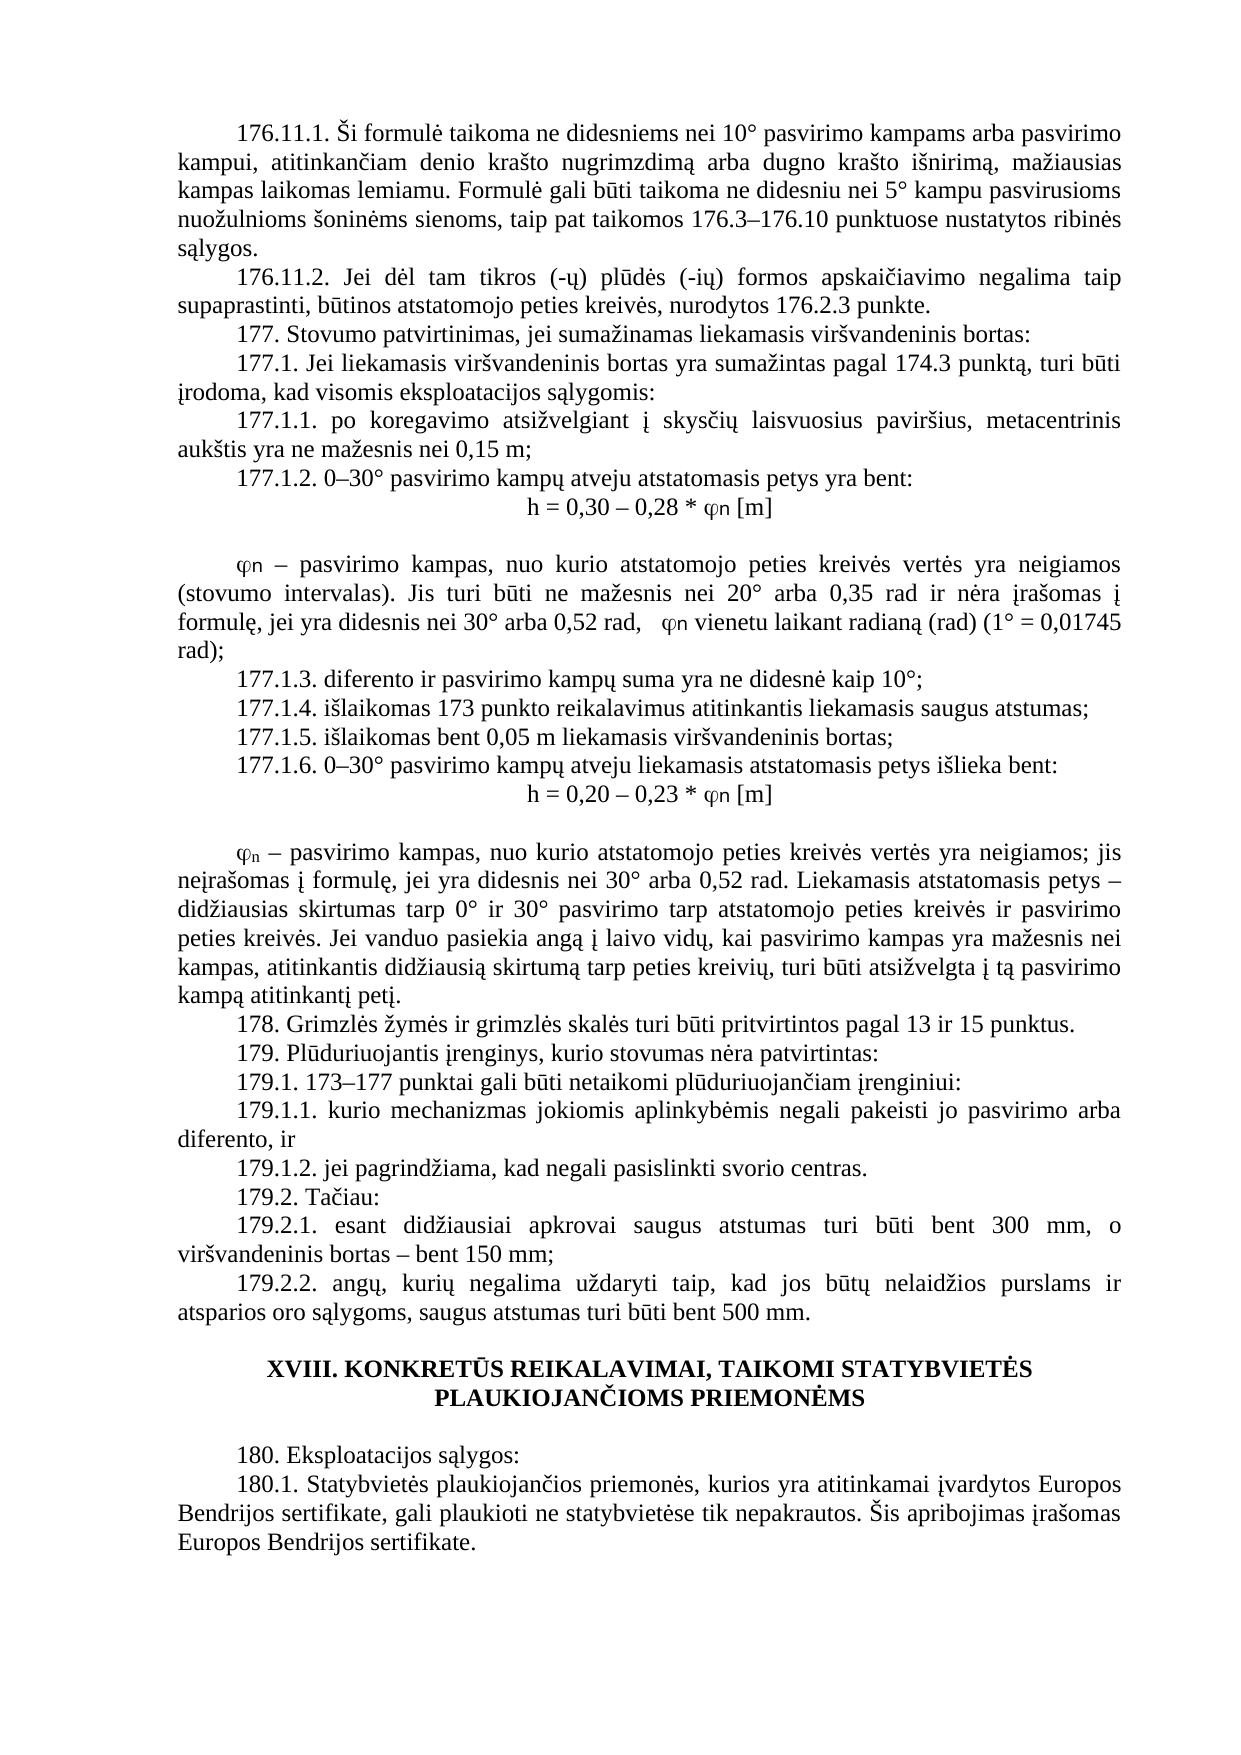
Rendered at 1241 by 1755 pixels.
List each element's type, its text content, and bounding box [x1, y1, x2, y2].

text 177.1.4. išlaikomas 173 punkto reikalavimus atitinkantis liekamasis saugus atstumas; [177, 693, 1122, 722]
text 177.1.1. po koregavimo atsižvelgiant į skysčių laisvuosius paviršius, metacentrinis aukštis yra ne mažesnis nei 0,15 m; [177, 406, 1122, 463]
text 177.1.2. 0–30° pasvirimo kampų atveju atstatomasis petys yra bent: [177, 463, 1122, 492]
text 179.1. 173–177 punktai gali būti netaikomi plūduriuojančiam įrenginiui: [177, 1067, 1122, 1096]
text 179. Plūduriuojantis įrenginys, kurio stovumas nėra patvirtintas: [177, 1038, 1122, 1067]
text XVIII. KONKRETŪS REIKALAVIMAI, TAIKOMI STATYBVIETĖS PLAUKIOJANČIOMS PRIEMONĖMS [177, 1354, 1122, 1412]
text n – pasvirimo kampas, nuo kurio atstatomojo peties kreivės vertės yra neigiamos; jis neįrašomas į formulę, jei yra didesnis nei 30° arba 0,52 rad. Liekamasis atstatomasis petys – didžiausias skirtumas tarp 0° ir 30° pasvirimo tarp atstatomojo peties kreivės ir pasvirimo peties kreivės. Jei vanduo pasiekia angą į laivo vidų, kai pasvirimo kampas yra mažesnis nei kampas, atitinkantis didžiausią skirtumą tarp peties kreivių, turi būti atsižvelgta į tą pasvirimo kampą atitinkantį petį. [177, 837, 1122, 1009]
text 178. Grimzlės žymės ir grimzlės skalės turi būti pritvirtintos pagal 13 ir 15 punktus. [177, 1009, 1122, 1038]
text 179.2. Tačiau: [177, 1182, 1122, 1211]
text 177.1. Jei liekamasis viršvandeninis bortas yra sumažintas pagal 174.3 punktą, turi būti įrodoma, kad visomis eksploatacijos sąlygomis: [177, 348, 1122, 406]
text h = 0,20 – 0,23 * n [m] [177, 779, 1122, 808]
text h = 0,30 – 0,28 * n [m] [177, 492, 1122, 521]
text 176.11.1. Ši formulė taikoma ne didesniems nei 10° pasvirimo kampams arba pasvirimo kampui, atitinkančiam denio krašto nugrimzdimą arba dugno krašto išnirimą, mažiausias kampas laikomas lemiamu. Formulė gali būti taikoma ne didesniu nei 5° kampu pasvirusioms nuožulnioms šoninėms sienoms, taip pat taikomos 176.3–176.10 punktuose nustatytos ribinės sąlygos. [177, 118, 1122, 262]
text 179.1.1. kurio mechanizmas jokiomis aplinkybėmis negali pakeisti jo pasvirimo arba diferento, ir [177, 1096, 1122, 1153]
text 179.1.2. jei pagrindžiama, kad negali pasislinkti svorio centras. [177, 1153, 1122, 1182]
text 180. Eksploatacijos sąlygos: [177, 1441, 1122, 1469]
text 177. Stovumo patvirtinimas, jei sumažinamas liekamasis viršvandeninis bortas: [177, 319, 1122, 348]
text 177.1.3. diferento ir pasvirimo kampų suma yra ne didesnė kaip 10°; [177, 664, 1122, 693]
text 177.1.5. išlaikomas bent 0,05 m liekamasis viršvandeninis bortas; [177, 722, 1122, 751]
text 179.2.2. angų, kurių negalima uždaryti taip, kad jos būtų nelaidžios purslams ir atsparios oro sąlygoms, saugus atstumas turi būti bent 500 mm. [177, 1268, 1122, 1326]
text 176.11.2. Jei dėl tam tikros (-ų) plūdės (-ių) formos apskaičiavimo negalima taip supaprastinti, būtinos atstatomojo peties kreivės, nurodytos 176.2.3 punkte. [177, 262, 1122, 319]
text 180.1. Statybvietės plaukiojančios priemonės, kurios yra atitinkamai įvardytos Europos Bendrijos sertifikate, gali plaukioti ne statybvietėse tik nepakrautos. Šis apribojimas įrašomas Europos Bendrijos sertifikate. [177, 1469, 1122, 1556]
text n – pasvirimo kampas, nuo kurio atstatomojo peties kreivės vertės yra neigiamos (stovumo intervalas). Jis turi būti ne mažesnis nei 20° arba 0,35 rad ir nėra įrašomas į formulę, jei yra didesnis nei 30° arba 0,52 rad, n vienetu laikant radianą (rad) (1° = 0,01745 rad); [177, 549, 1122, 664]
text 177.1.6. 0–30° pasvirimo kampų atveju liekamasis atstatomasis petys išlieka bent: [177, 751, 1122, 779]
text 179.2.1. esant didžiausiai apkrovai saugus atstumas turi būti bent 300 mm, o viršvandeninis bortas – bent 150 mm; [177, 1211, 1122, 1268]
